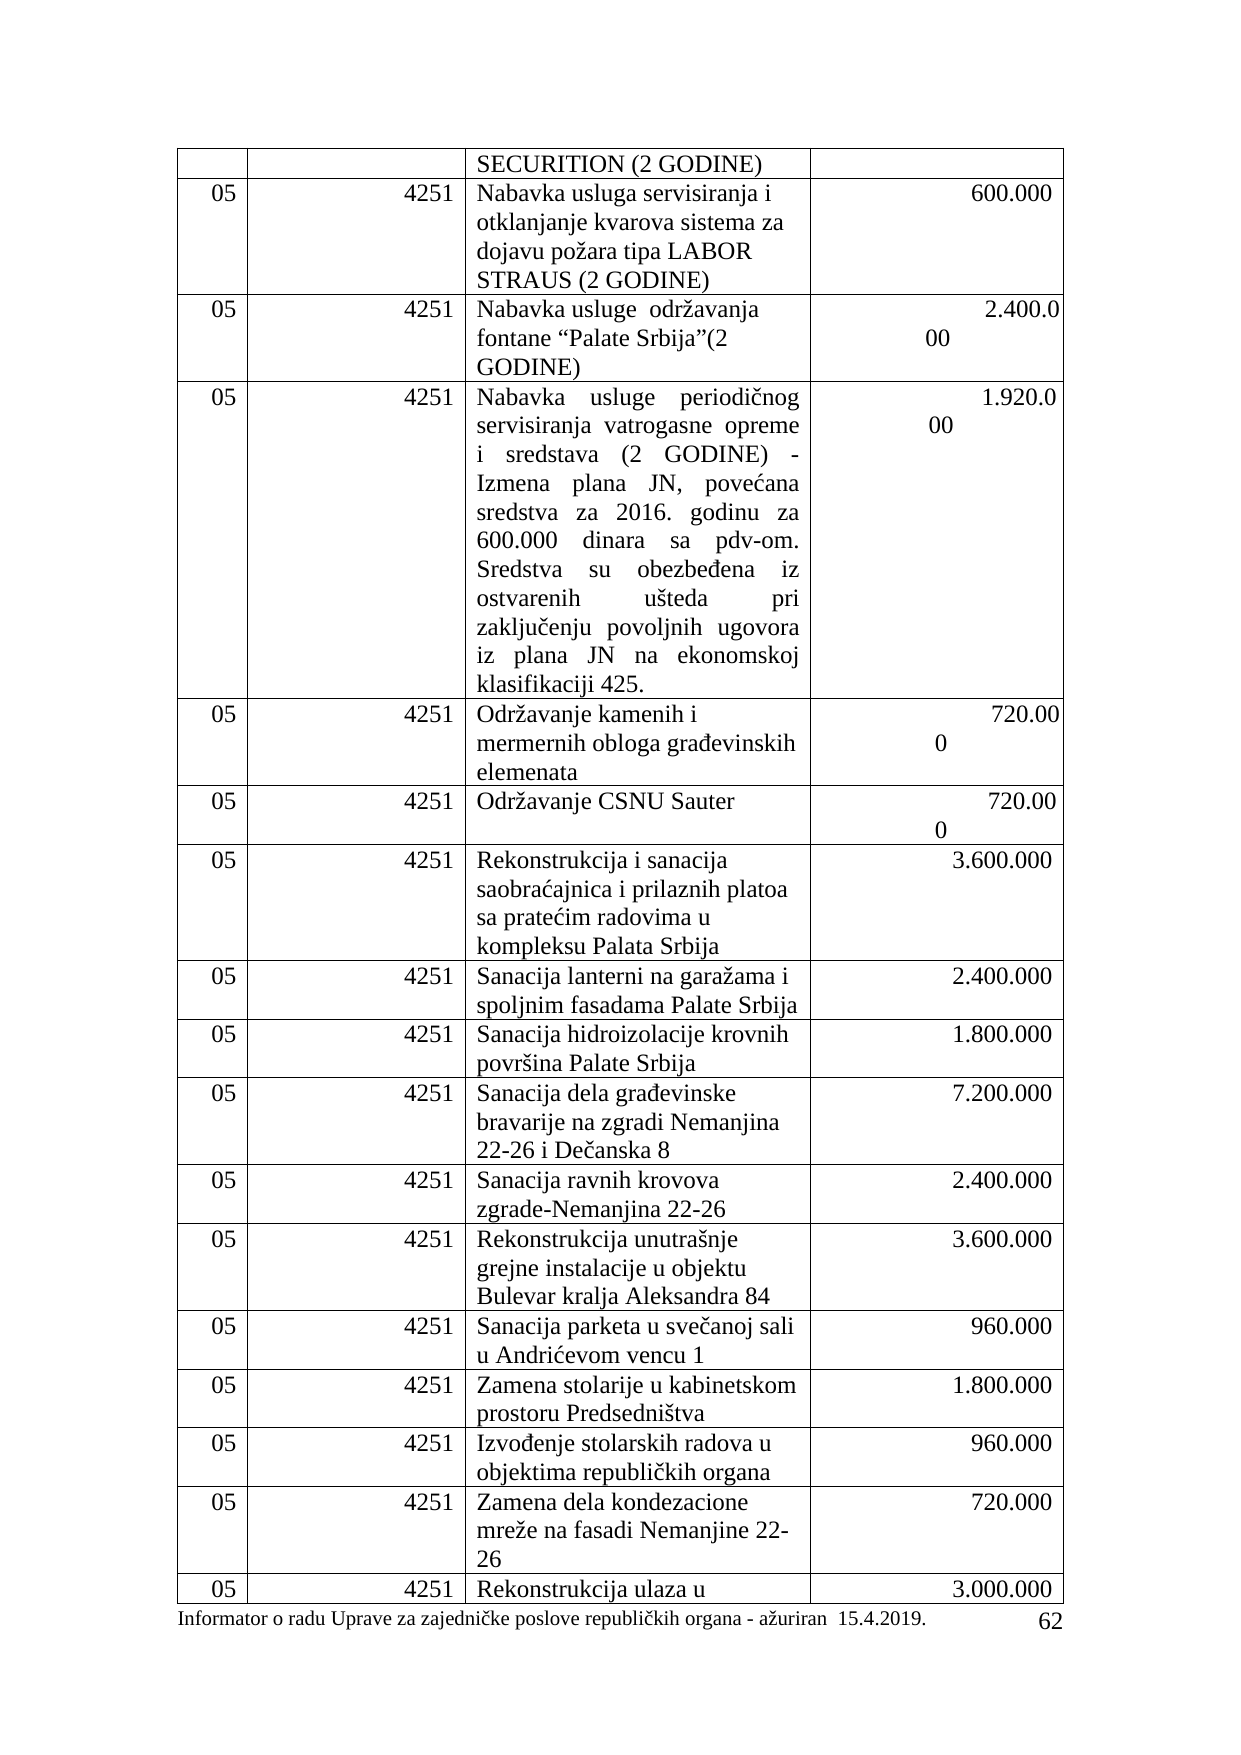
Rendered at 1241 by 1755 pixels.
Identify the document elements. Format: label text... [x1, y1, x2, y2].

table_cell 3.600.000 [811, 1224, 1063, 1310]
table_cell Sanacija ravnih krovova zgrade-Nemanjina 22-26 [466, 1165, 810, 1223]
table_cell 1.920.000 [811, 382, 1063, 698]
table_cell 05 [178, 1311, 247, 1369]
table_cell 05 [178, 1224, 247, 1310]
table_cell [811, 149, 1063, 177]
table_cell 05 [178, 1574, 247, 1603]
table_cell 4251 [248, 1078, 465, 1164]
table_cell Održavanje kamenih i mermernih obloga građevinskih elemenata [466, 699, 810, 785]
table_cell Nabavka usluge održavanja fontane “Palate Srbija”(2 GODINE) [466, 295, 810, 381]
table_cell Zamena dela kondezacione mreže na fasadi Nemanjine 22-26 [466, 1487, 810, 1573]
table_cell Sanacija dela građevinske bravarije na zgradi Nemanjina 22-26 i Dečanska 8 [466, 1078, 810, 1164]
table_cell 3.600.000 [811, 845, 1063, 960]
table_cell 4251 [248, 382, 465, 698]
table_cell 1.800.000 [811, 1370, 1063, 1427]
table_cell 600.000 [811, 179, 1063, 293]
table_cell Zamena stolarije u kabinetskom prostoru Predsedništva [466, 1370, 810, 1427]
table_cell 05 [178, 845, 247, 960]
table_cell 4251 [248, 1224, 465, 1310]
table_cell [178, 149, 247, 177]
table_cell 05 [178, 1487, 247, 1573]
table_cell 05 [178, 1078, 247, 1164]
table_cell 960.000 [811, 1311, 1063, 1369]
table_cell 4251 [248, 961, 465, 1018]
table_cell 05 [178, 382, 247, 698]
table_cell 4251 [248, 179, 465, 293]
table_cell 960.000 [811, 1428, 1063, 1486]
table_cell 4251 [248, 295, 465, 381]
table_cell 4251 [248, 1428, 465, 1486]
table_cell 05 [178, 786, 247, 844]
table_cell Rekonstrukcija ulaza u [466, 1574, 810, 1603]
table_cell 4251 [248, 1020, 465, 1077]
table_cell Izvođenje stolarskih radova u objektima republičkih organa [466, 1428, 810, 1486]
table_cell 05 [178, 1165, 247, 1223]
table_cell 05 [178, 961, 247, 1018]
table_cell Sanacija lanterni na garažama i spolјnim fasadama Palate Srbija [466, 961, 810, 1018]
table_cell 2.400.000 [811, 295, 1063, 381]
table_cell 4251 [248, 699, 465, 785]
table_cell 05 [178, 179, 247, 293]
table_cell Održavanje CSNU Sauter [466, 786, 810, 844]
table_cell 4251 [248, 1574, 465, 1603]
table_cell 2.400.000 [811, 1165, 1063, 1223]
table_cell 4251 [248, 1487, 465, 1573]
table_cell Sanacija hidroizolacije krovnih površina Palate Srbija [466, 1020, 810, 1077]
table_cell 3.000.000 [811, 1574, 1063, 1603]
table_cell Rekonstrukcija i sanacija saobraćajnica i prilaznih platoa sa pratećim radovima u kompleksu Palata Srbija [466, 845, 810, 960]
table_cell 720.000 [811, 1487, 1063, 1573]
table_cell 720.000 [811, 699, 1063, 785]
table_cell 05 [178, 1020, 247, 1077]
table_cell 4251 [248, 786, 465, 844]
table_cell SECURITION (2 GODINE) [466, 149, 810, 177]
table_cell Nabavka usluge periodičnog servisiranja vatrogasne opreme i sredstava (2 GODINE) - Izmena plana JN, povećana sredstva za 2016. godinu za 600.000 dinara sa pdv-om. Sredstva su obezbeđena iz ostvarenih ušteda pri zaklјučenju povolјnih ugovora iz plana JN na ekonomskoj klasifikaciji 425. [466, 382, 810, 698]
table_cell 4251 [248, 845, 465, 960]
table_cell Rekonstrukcija unutrašnje grejne instalacije u objektu Bulevar kralјa Aleksandra 84 [466, 1224, 810, 1310]
table_cell 7.200.000 [811, 1078, 1063, 1164]
table_cell 05 [178, 295, 247, 381]
table_cell 4251 [248, 1370, 465, 1427]
table_cell 4251 [248, 1311, 465, 1369]
table_cell Sanacija parketa u svečanoj sali u Andrićevom vencu 1 [466, 1311, 810, 1369]
table_cell [248, 149, 465, 177]
table_cell Nabavka usluga servisiranja i otklanjanje kvarova sistema za dojavu požara tipa LABOR STRAUS (2 GODINE) [466, 179, 810, 293]
table_cell 05 [178, 1428, 247, 1486]
table_cell 1.800.000 [811, 1020, 1063, 1077]
table_cell 4251 [248, 1165, 465, 1223]
table_cell 720.000 [811, 786, 1063, 844]
table_cell 05 [178, 699, 247, 785]
table_cell 05 [178, 1370, 247, 1427]
table_cell 2.400.000 [811, 961, 1063, 1018]
